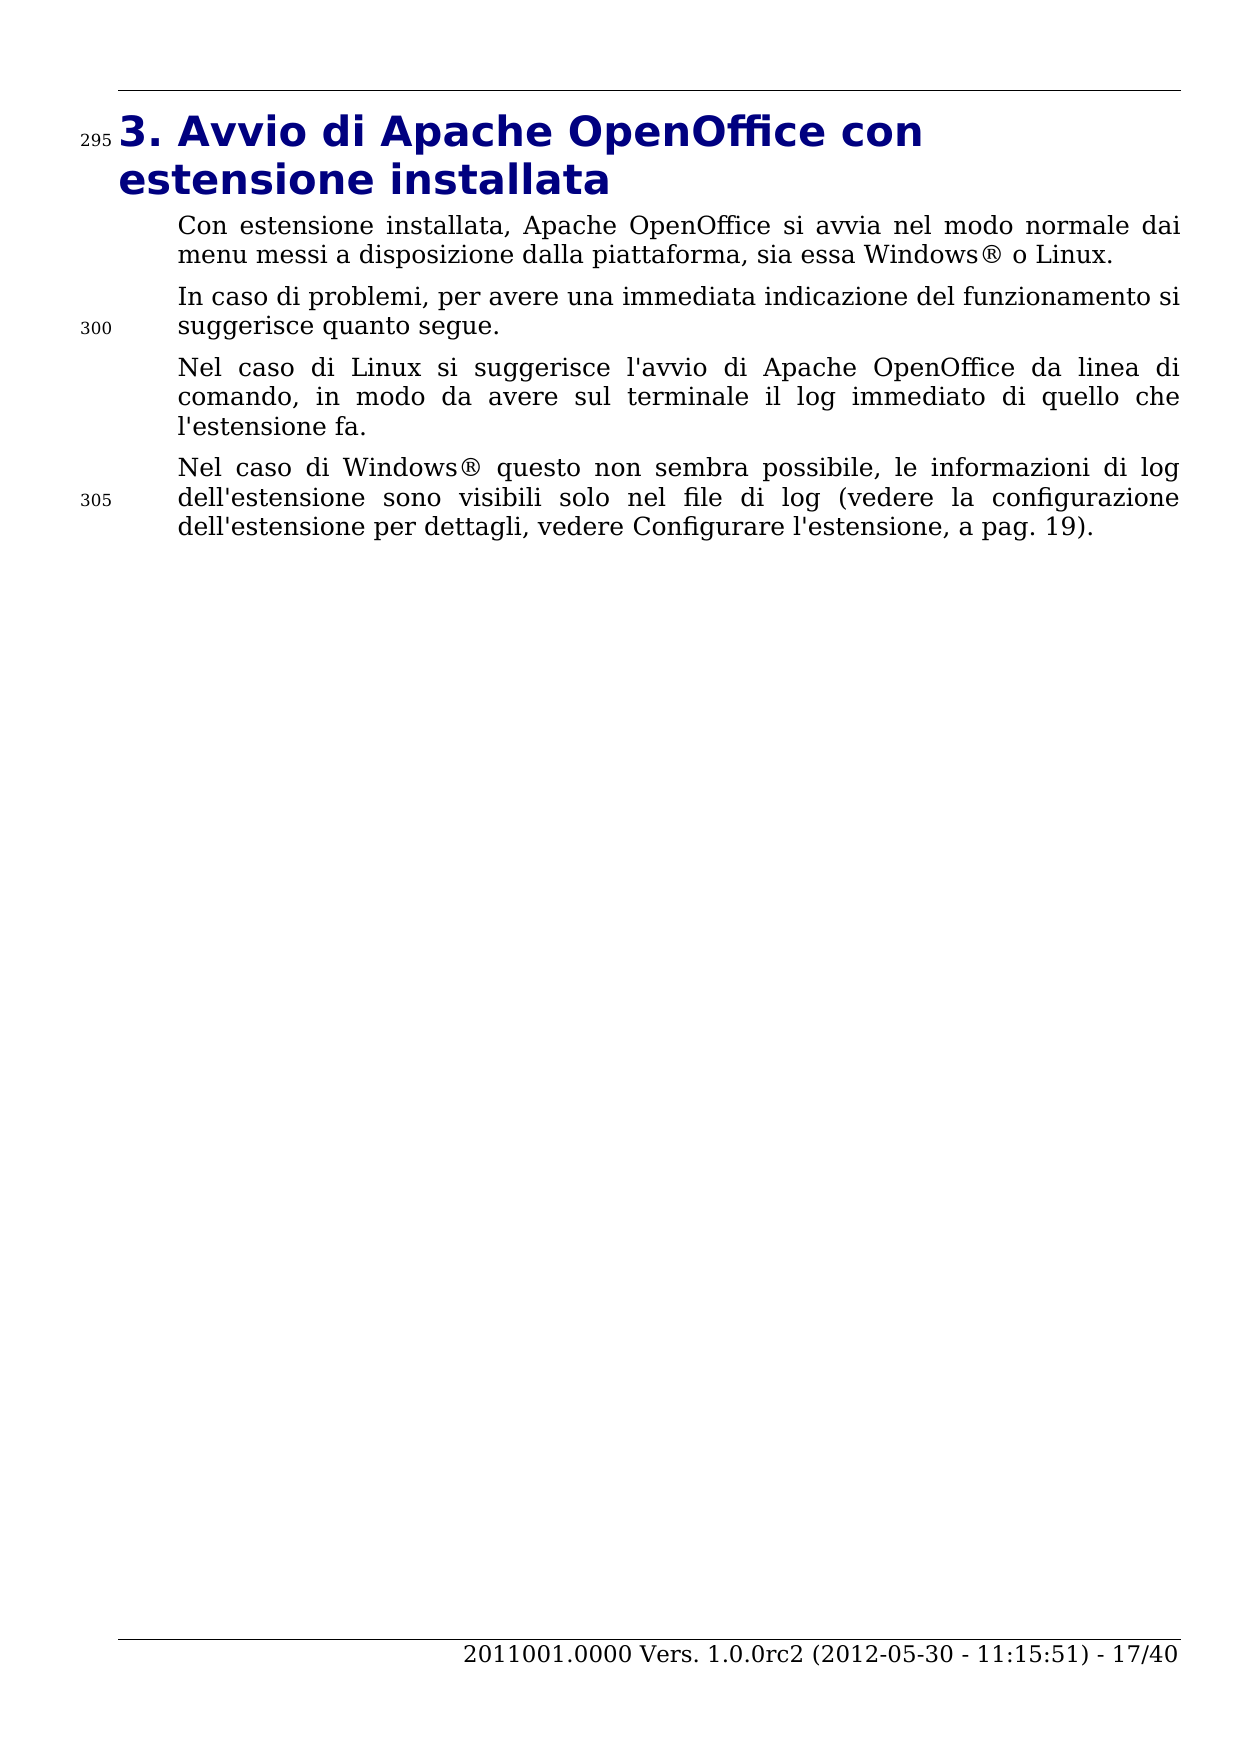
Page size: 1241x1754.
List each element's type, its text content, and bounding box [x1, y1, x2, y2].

text Nel caso di Linux si suggerisce l'avvio di Apache OpenOffice da linea di comando, in modo da avere sul terminale il log immediato di quello che l'estensione fa. [177, 353, 1181, 441]
text Con estensione installata, Apache OpenOffice si avvia nel modo normale dai menu messi a disposizione dalla piattaforma, sia essa Windows® o Linux. [177, 211, 1181, 270]
text In caso di problemi, per avere una immediata indicazione del funzionamento si suggerisce quanto segue. [177, 282, 1181, 341]
subtitle Avvio di Apache OpenOffice con estensione installata [118, 107, 1181, 204]
text Nel caso di Windows® questo non sembra possibile, le informazioni di log dell'estensione sono visibili solo nel file di log (vedere la configurazione dell'estensione per dettagli, vedere Configurare l'estensione, a pag. 19). [177, 453, 1181, 541]
